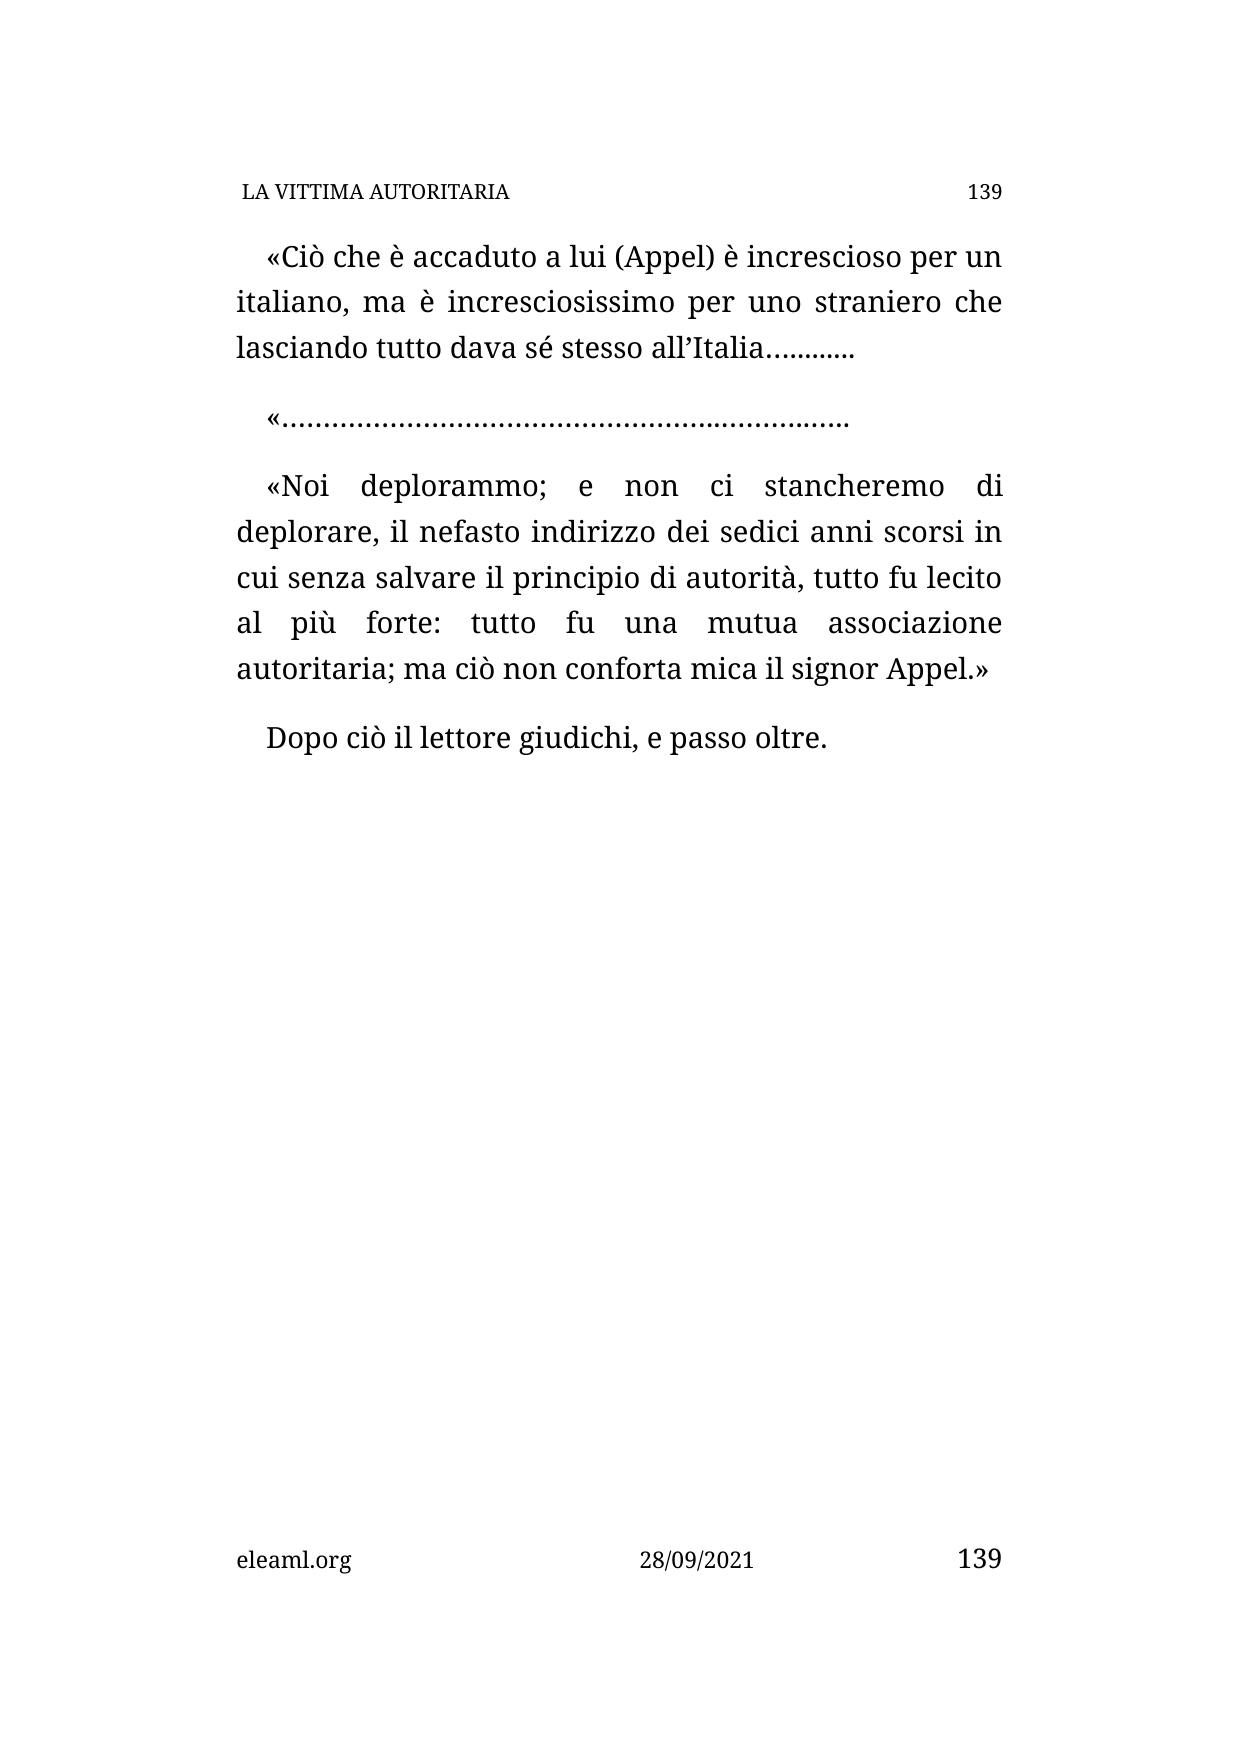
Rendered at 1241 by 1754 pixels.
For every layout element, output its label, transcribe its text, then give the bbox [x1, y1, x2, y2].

text «Ciò che è accaduto a lui (Appel) è increscioso per un italiano, ma è incresciosissimo per uno straniero che lasciando tutto dava sé stesso all’Italia…......... [236, 236, 1004, 367]
text «Noi deplorammo; e non ci stancheremo di deplorare, il nefasto indirizzo dei sedici anni scorsi in cui senza salvare il principio di autorità, tutto fu lecito al più forte: tutto fu una mutua associazione autoritaria; ma ciò non conforta mica il signor Appel.» [236, 466, 1004, 688]
text «……………………………………………..………..….. [236, 397, 1004, 436]
text Dopo ciò il lettore giudichi, e passo oltre. [236, 717, 1004, 757]
